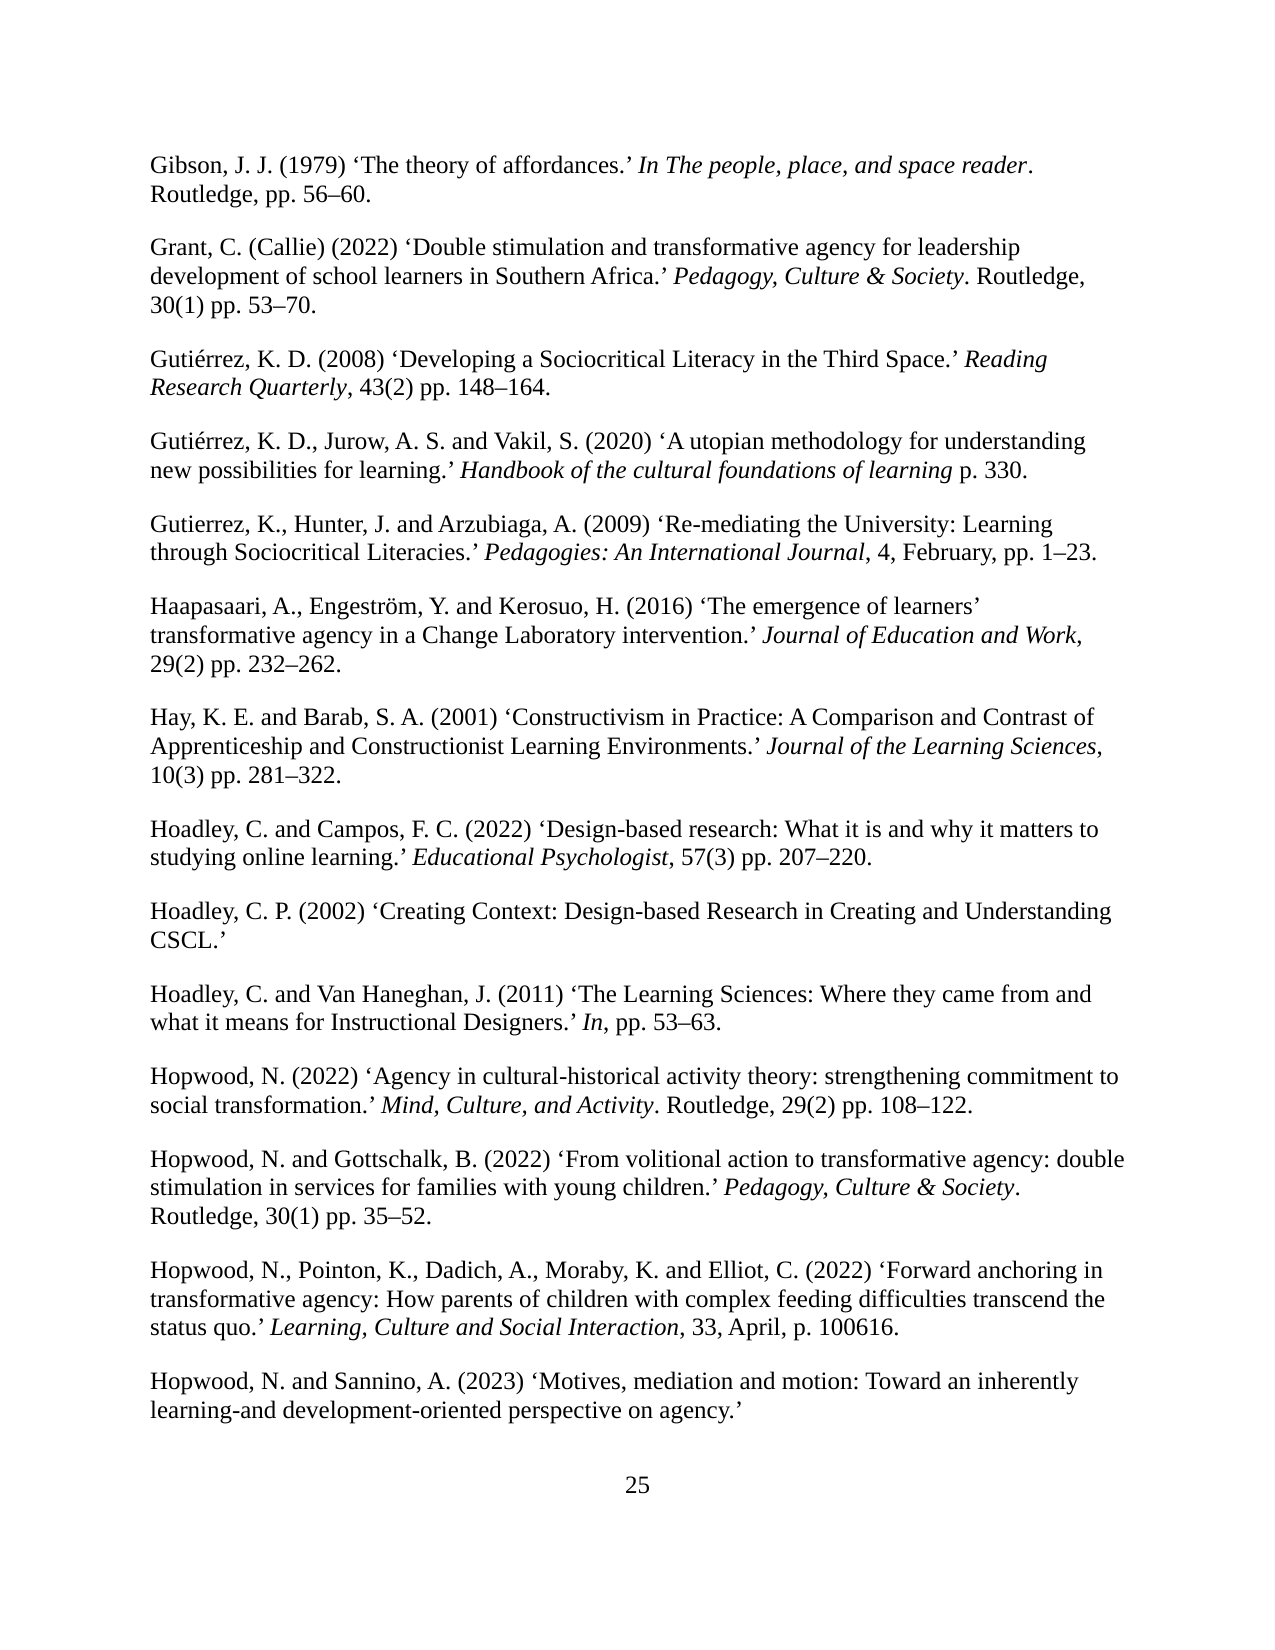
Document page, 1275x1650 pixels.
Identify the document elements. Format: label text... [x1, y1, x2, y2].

text Hopwood, N. and Gottschalk, B. (2022) ‘From volitional action to transformative agency: double stimulation in services for families with young children.’ Pedagogy, Culture & Society. Routledge, 30(1) pp. 35–52. [150, 1144, 1125, 1230]
text Gutiérrez, K. D. (2008) ‘Developing a Sociocritical Literacy in the Third Space.’ Reading Research Quarterly, 43(2) pp. 148–164. [150, 344, 1125, 401]
text Hay, K. E. and Barab, S. A. (2001) ‘Constructivism in Practice: A Comparison and Contrast of Apprenticeship and Constructionist Learning Environments.’ Journal of the Learning Sciences, 10(3) pp. 281–322. [150, 702, 1125, 789]
text Hopwood, N. (2022) ‘Agency in cultural-historical activity theory: strengthening commitment to social transformation.’ Mind, Culture, and Activity. Routledge, 29(2) pp. 108–122. [150, 1061, 1125, 1119]
text Gutiérrez, K. D., Jurow, A. S. and Vakil, S. (2020) ‘A utopian methodology for understanding new possibilities for learning.’ Handbook of the cultural foundations of learning p. 330. [150, 426, 1125, 484]
text Grant, C. (Callie) (2022) ‘Double stimulation and transformative agency for leadership development of school learners in Southern Africa.’ Pedagogy, Culture & Society. Routledge, 30(1) pp. 53–70. [150, 232, 1125, 319]
text Gutierrez, K., Hunter, J. and Arzubiaga, A. (2009) ‘Re-mediating the University: Learning through Sociocritical Literacies.’ Pedagogies: An International Journal, 4, February, pp. 1–23. [150, 509, 1125, 566]
text Hoadley, C. and Van Haneghan, J. (2011) ‘The Learning Sciences: Where they came from and what it means for Instructional Designers.’ In, pp. 53–63. [150, 979, 1125, 1036]
text Hoadley, C. and Campos, F. C. (2022) ‘Design-based research: What it is and why it matters to studying online learning.’ Educational Psychologist, 57(3) pp. 207–220. [150, 814, 1125, 871]
text Hoadley, C. P. (2002) ‘Creating Context: Design-based Research in Creating and Understanding CSCL.’ [150, 896, 1125, 954]
text Hopwood, N. and Sannino, A. (2023) ‘Motives, mediation and motion: Toward an inherently learning-and development-oriented perspective on agency.’ [150, 1366, 1125, 1424]
text Gibson, J. J. (1979) ‘The theory of affordances.’ In The people, place, and space reader. Routledge, pp. 56–60. [150, 150, 1125, 207]
text Haapasaari, A., Engeström, Y. and Kerosuo, H. (2016) ‘The emergence of learners’ transformative agency in a Change Laboratory intervention.’ Journal of Education and Work, 29(2) pp. 232–262. [150, 591, 1125, 677]
text Hopwood, N., Pointon, K., Dadich, A., Moraby, K. and Elliot, C. (2022) ‘Forward anchoring in transformative agency: How parents of children with complex feeding difficulties transcend the status quo.’ Learning, Culture and Social Interaction, 33, April, p. 100616. [150, 1255, 1125, 1341]
